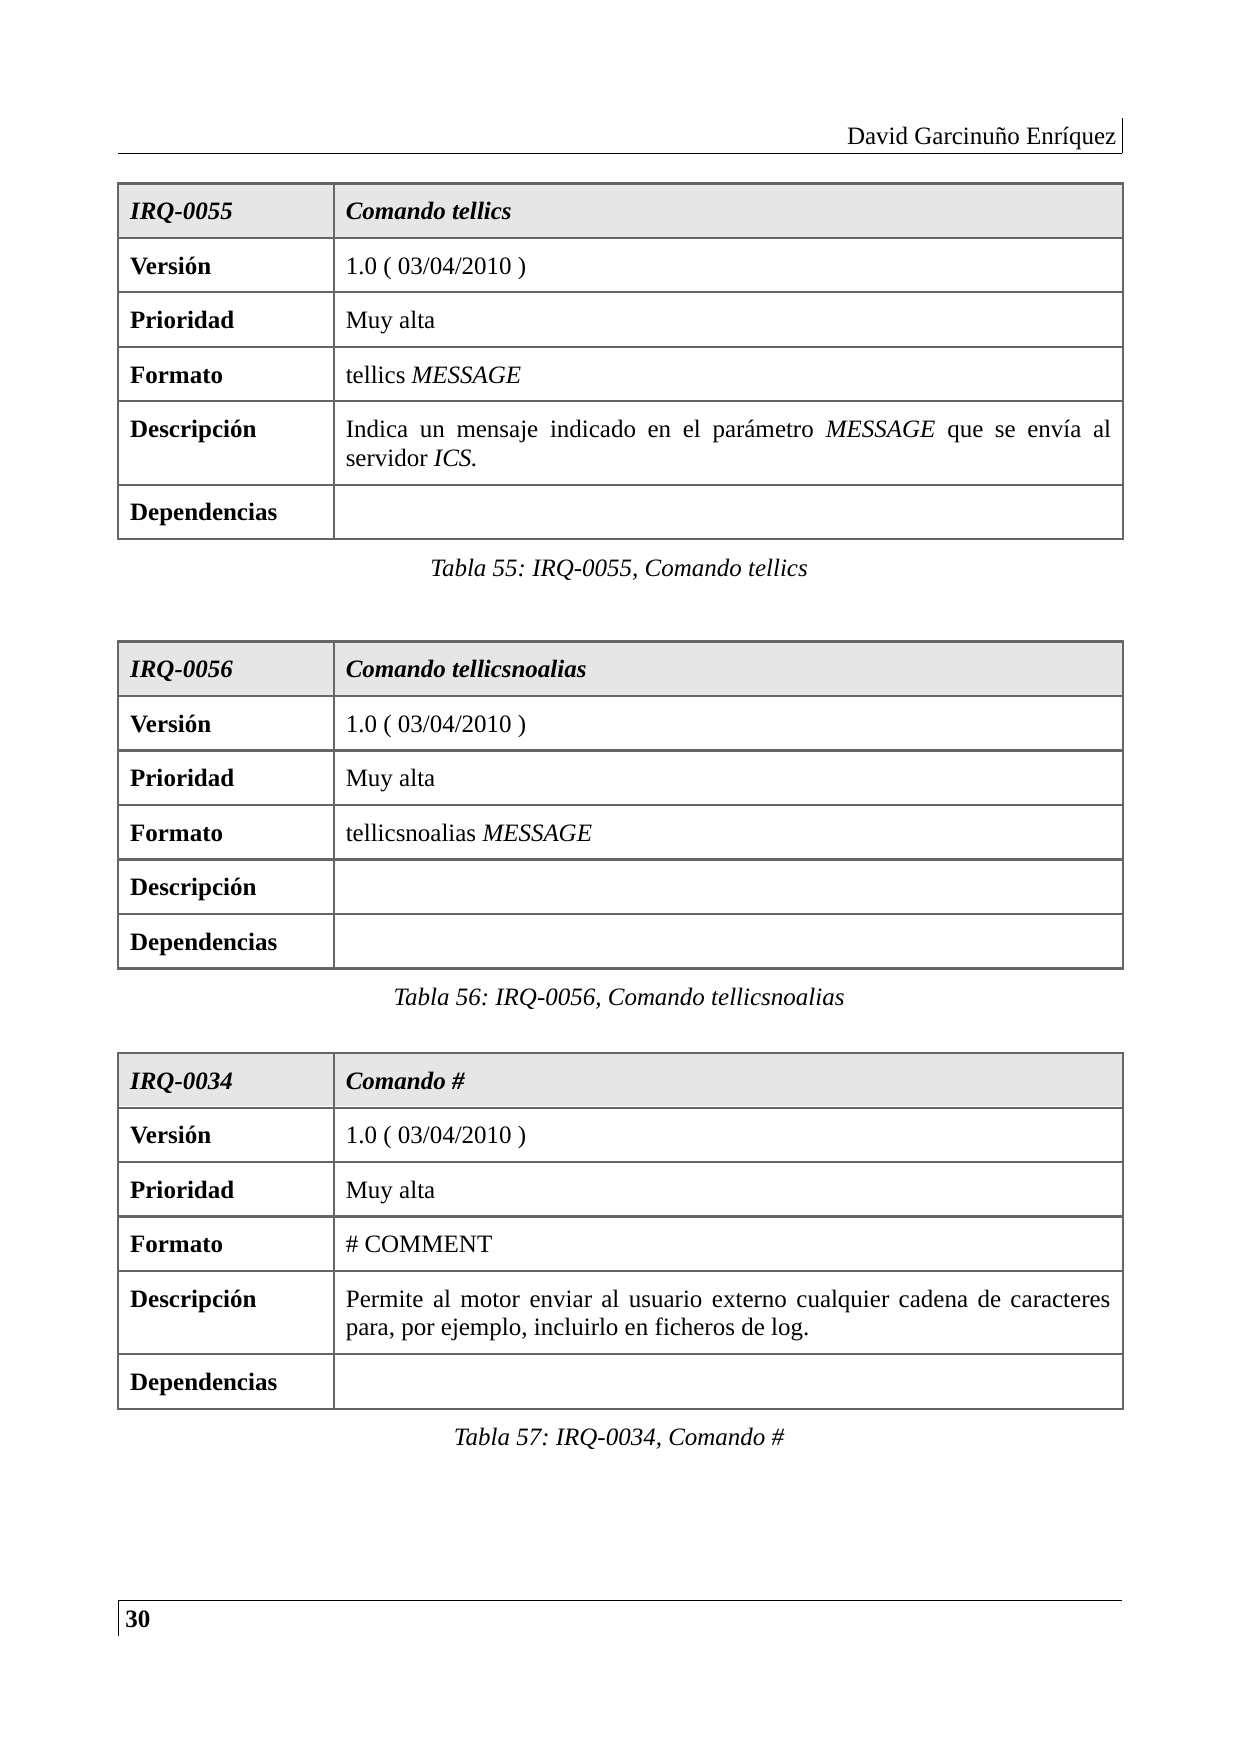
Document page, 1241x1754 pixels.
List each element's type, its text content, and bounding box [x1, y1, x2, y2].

table_header IRQ-0055 [119, 185, 333, 237]
table_cell Formato [119, 1218, 333, 1270]
text Tabla 57: IRQ-0034, Comando # [118, 1422, 1122, 1451]
table_header IRQ-0056 [119, 643, 333, 695]
table_cell 1.0 ( 03/04/2010 ) [335, 239, 1122, 291]
table_cell # COMMENT [335, 1218, 1122, 1270]
table_cell Dependencias [119, 1355, 333, 1407]
table_cell Muy alta [335, 1163, 1122, 1215]
table_cell [335, 915, 1122, 967]
text Tabla 56: IRQ-0056, Comando tellicsnoalias [118, 982, 1122, 1011]
table_cell Versión [119, 239, 333, 291]
table_cell Descripción [119, 861, 333, 913]
table_cell Prioridad [119, 293, 333, 346]
table_cell [335, 486, 1122, 538]
table_cell Dependencias [119, 486, 333, 538]
table_header IRQ-0034 [119, 1054, 333, 1106]
table_cell [335, 1355, 1122, 1407]
table_cell Permite al motor enviar al usuario externo cualquier cadena de caracteres para, por ejemplo, incluirlo en ficheros de log. [335, 1272, 1122, 1353]
table_header Comando tellics [335, 185, 1122, 237]
table_cell Versión [119, 1109, 333, 1161]
table_cell Prioridad [119, 1163, 333, 1215]
table_cell Formato [119, 806, 333, 858]
table_cell Dependencias [119, 915, 333, 967]
table_cell [335, 861, 1122, 913]
table_cell Prioridad [119, 752, 333, 804]
table_cell Formato [119, 348, 333, 400]
table_cell 1.0 ( 03/04/2010 ) [335, 1109, 1122, 1161]
table_cell tellicsnoalias MESSAGE [335, 806, 1122, 858]
table_header Comando tellicsnoalias [335, 643, 1122, 695]
table_cell 1.0 ( 03/04/2010 ) [335, 697, 1122, 749]
table_cell tellics MESSAGE [335, 348, 1122, 400]
table_cell Muy alta [335, 293, 1122, 346]
table_header Comando # [335, 1054, 1122, 1106]
table_cell Descripción [119, 402, 333, 483]
text Tabla 55: IRQ-0055, Comando tellics [118, 553, 1122, 581]
table_cell Descripción [119, 1272, 333, 1353]
table_cell Muy alta [335, 752, 1122, 804]
table_cell Indica un mensaje indicado en el parámetro MESSAGE que se envía al servidor ICS. [335, 402, 1122, 483]
table_cell Versión [119, 697, 333, 749]
